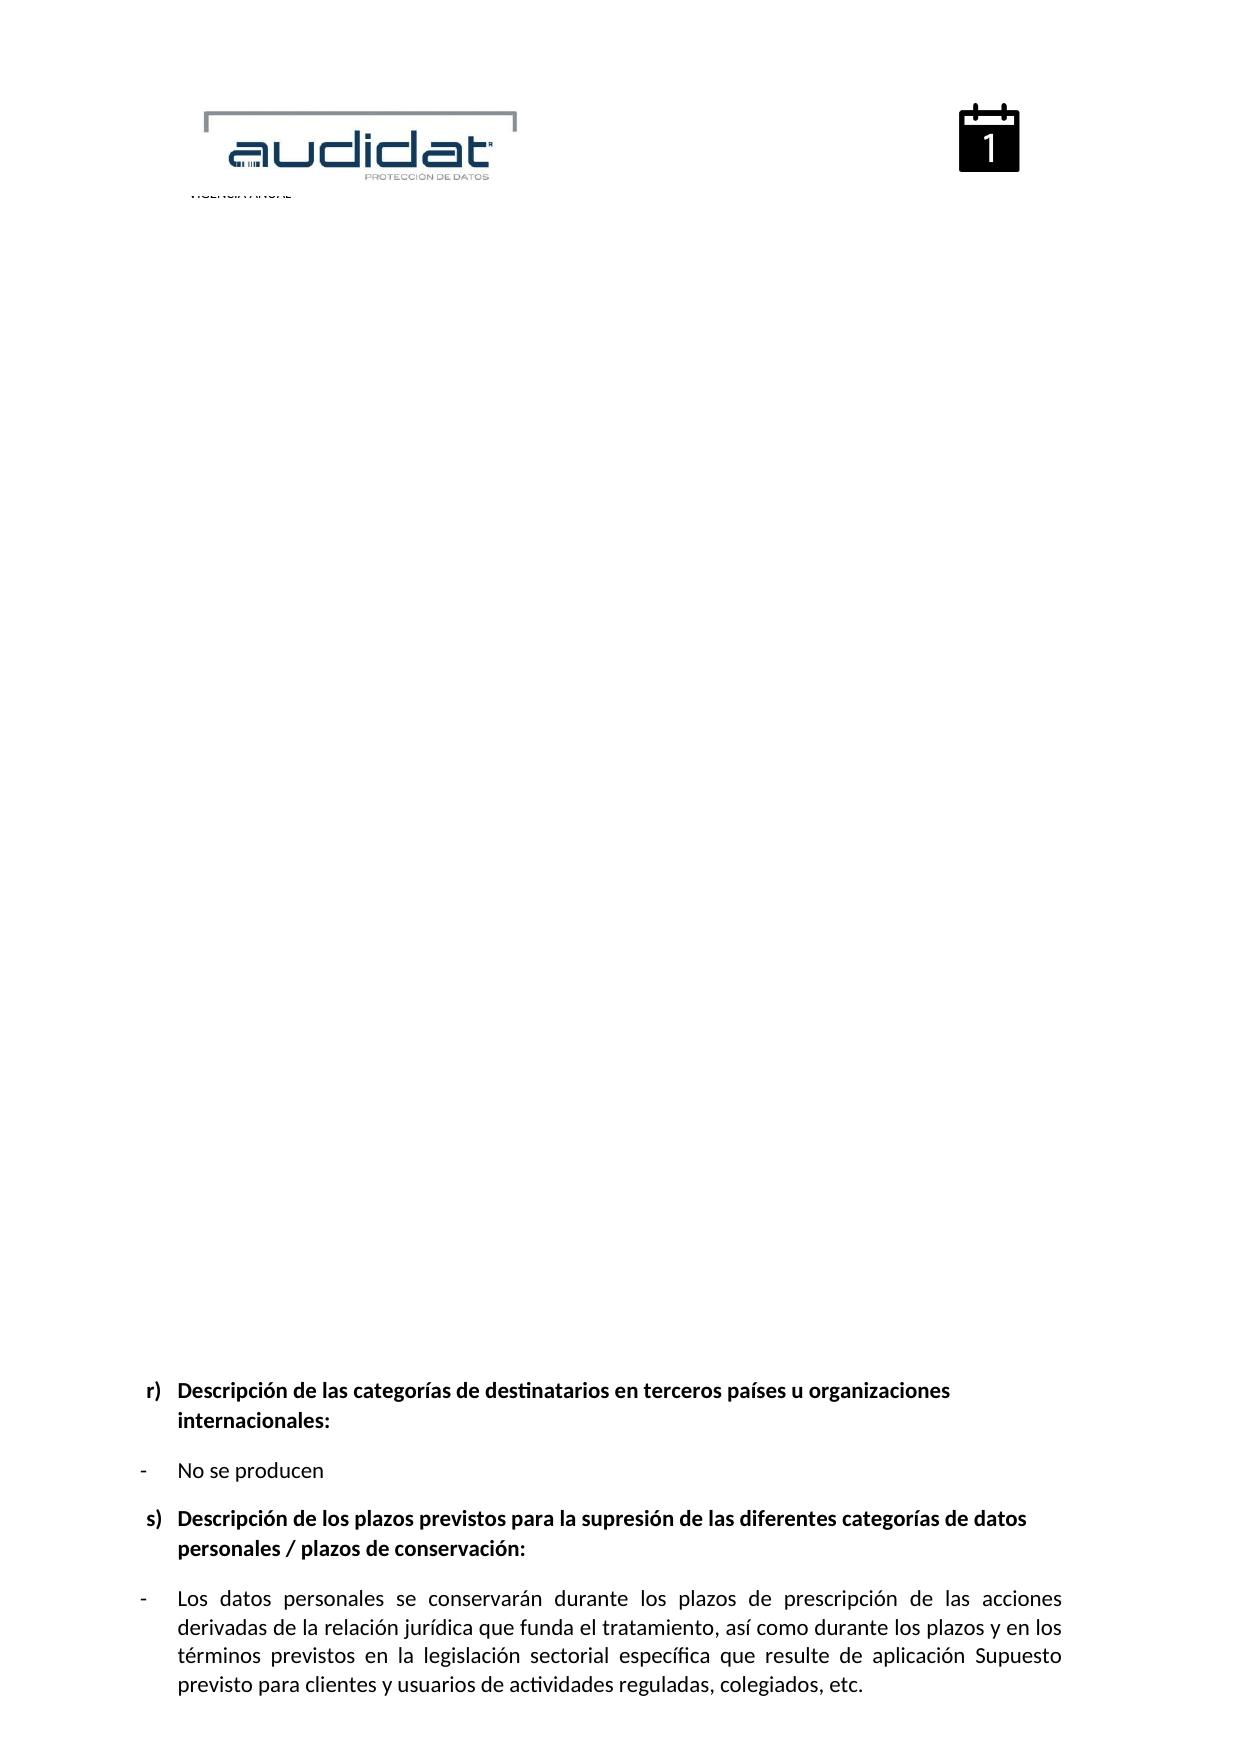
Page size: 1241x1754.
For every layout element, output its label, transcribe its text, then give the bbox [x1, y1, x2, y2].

list Descripción de los plazos previstos para la supresión de las diferentes categorías de datos personales / plazos de conservación: [146, 1504, 1064, 1562]
list Los datos personales se conservarán durante los plazos de prescripción de las acciones derivadas de la relación jurídica que funda el tratamiento, así como durante los plazos y en los términos previstos en la legislación sectorial específica que resulte de aplicación Supuesto previsto para clientes y usuarios de actividades reguladas, colegiados, etc. [140, 1584, 1064, 1698]
list Descripción de las categorías de destinatarios en terceros países u organizaciones internacionales: [146, 1376, 1064, 1434]
list No se producen [140, 1456, 1064, 1484]
